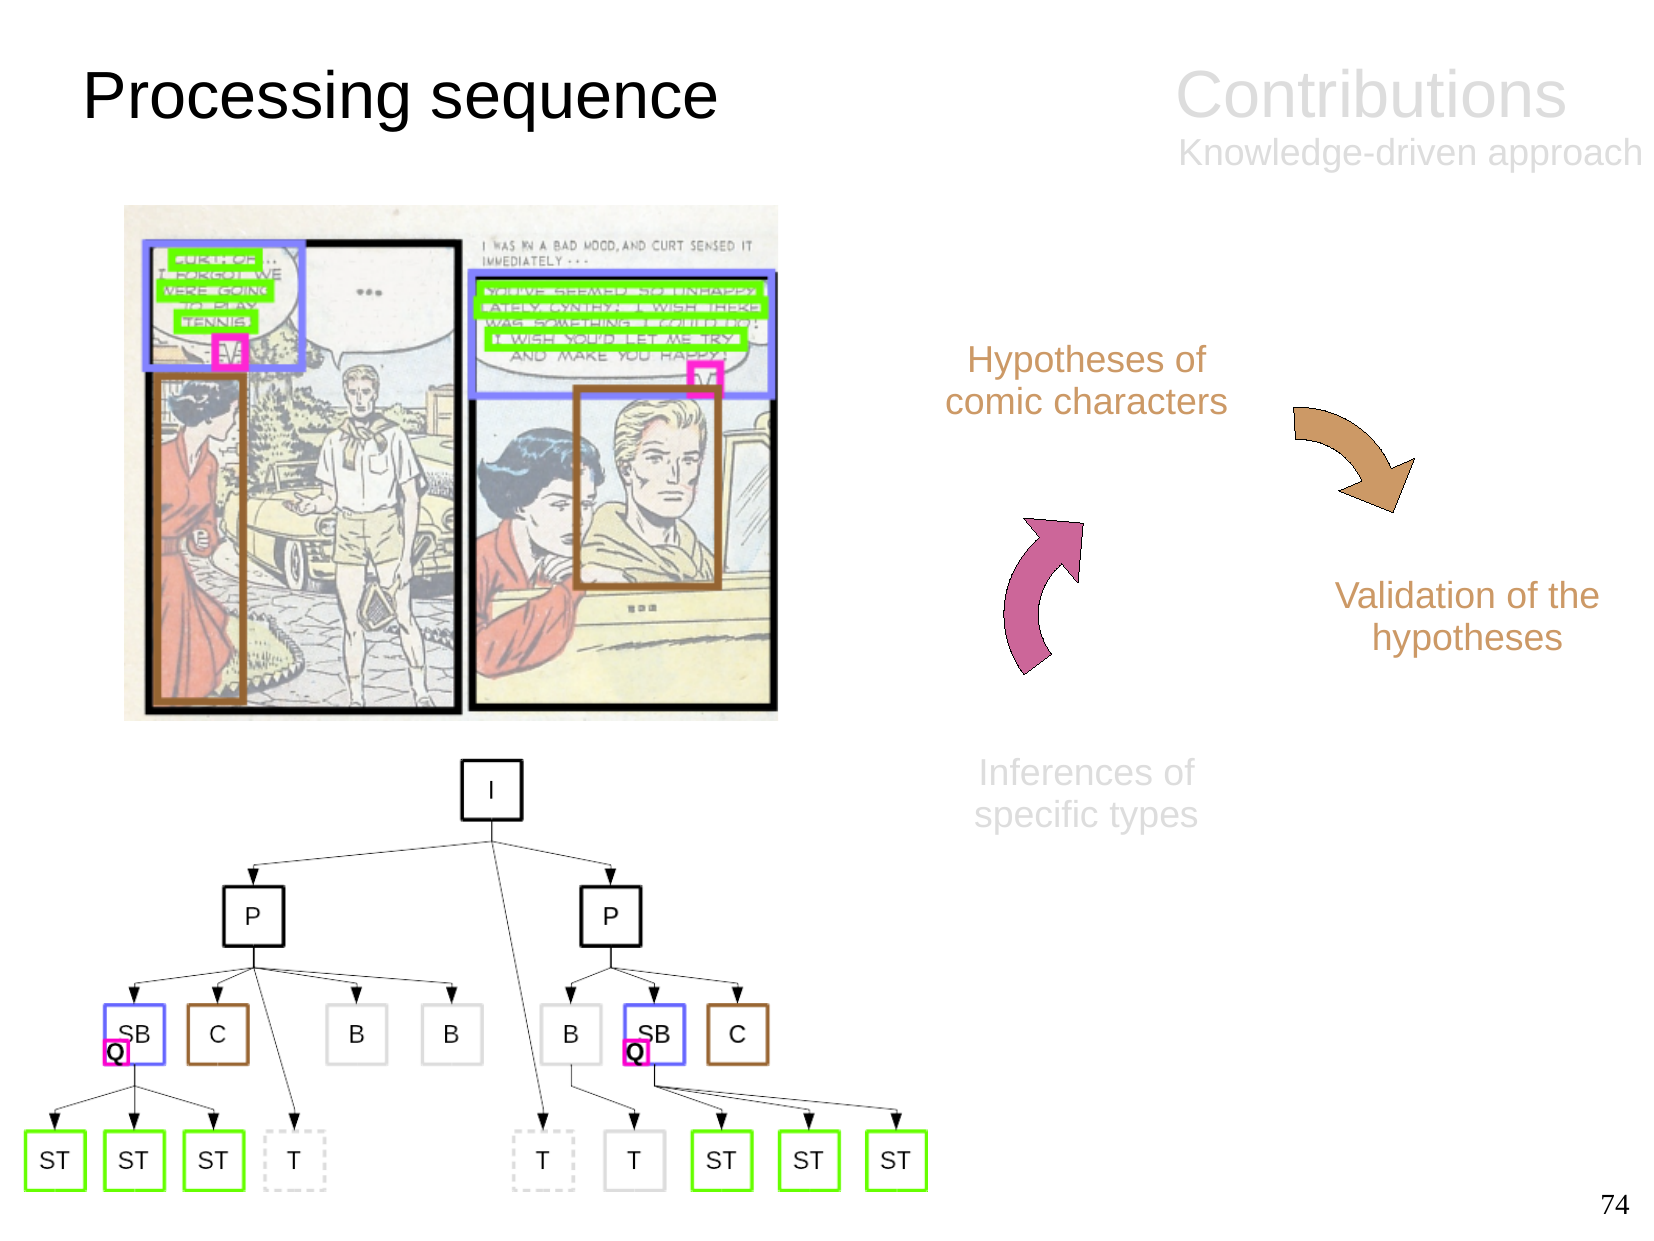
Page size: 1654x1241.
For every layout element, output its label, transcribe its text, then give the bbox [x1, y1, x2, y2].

text_box Inferences of specific types [897, 744, 1276, 843]
title Processing sequence [82, 55, 1571, 136]
text_box Validation of the hypotheses [1311, 566, 1625, 666]
picture [124, 205, 779, 721]
text_box [1003, 518, 1084, 675]
picture [23, 758, 928, 1192]
text_box [1293, 407, 1415, 513]
text_box Hypotheses of comic characters [897, 330, 1276, 430]
